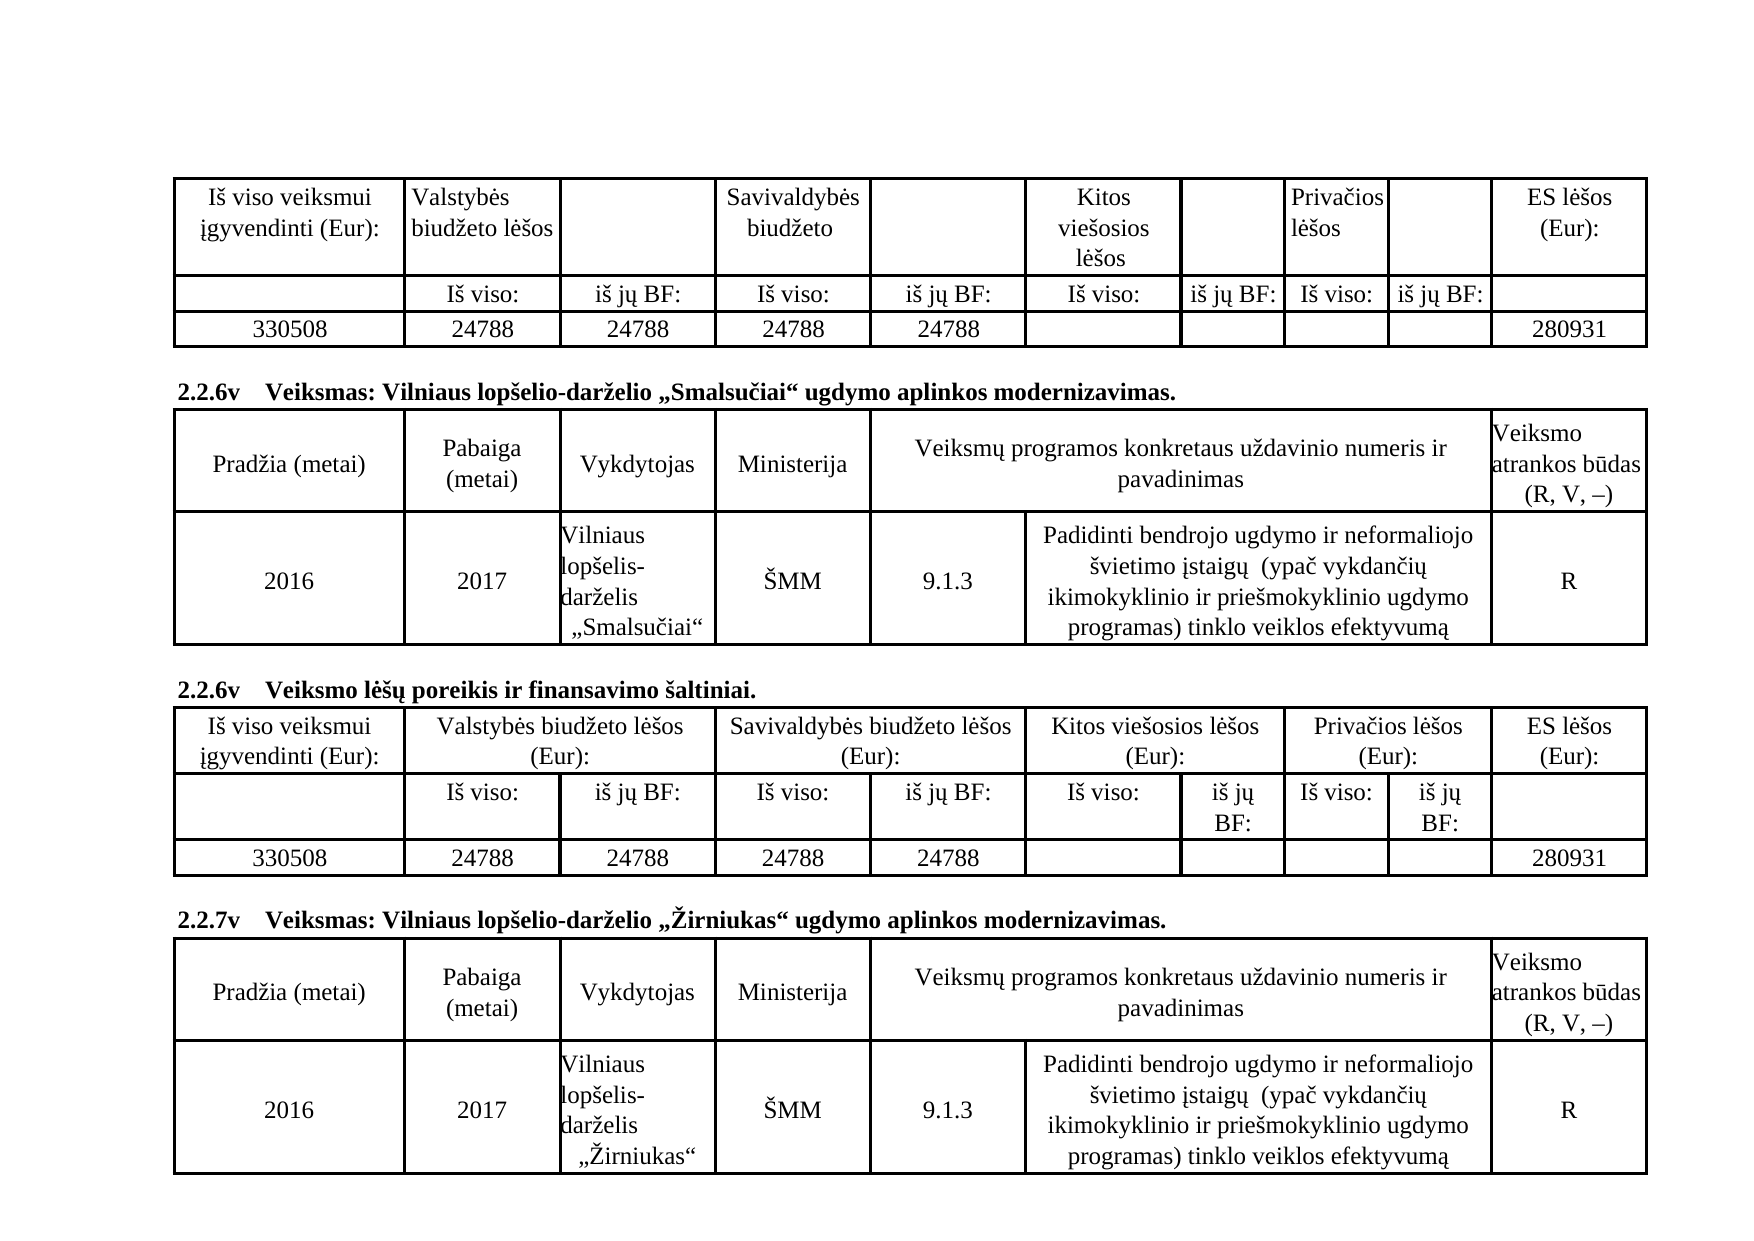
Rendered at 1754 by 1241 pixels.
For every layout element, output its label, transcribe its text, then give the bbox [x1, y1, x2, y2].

table_cell iš jų BF: [1183, 277, 1283, 309]
table_cell 24788 [562, 313, 714, 345]
table_cell 24788 [717, 313, 869, 345]
table_cell iš jų BF: [1390, 775, 1490, 838]
table_header Kitos viešosios lėšos (Eur): [1027, 709, 1283, 772]
table_header Valstybės biudžeto lėšos (Eur): [406, 709, 714, 772]
table_header [1183, 180, 1283, 274]
table_cell [1286, 313, 1387, 345]
table_header Kitos viešosios lėšos [1027, 180, 1179, 274]
table_cell Iš viso: [406, 775, 558, 838]
table_header Privačios lėšos [1286, 180, 1387, 274]
table_cell Iš viso: [1027, 775, 1179, 838]
table_header ES lėšos (Eur): [1493, 180, 1645, 274]
table_cell 2017 [406, 1042, 559, 1172]
table_header Ministerija [717, 411, 869, 510]
table_cell Iš viso: [717, 775, 869, 838]
table_header Pradžia (metai) [176, 940, 403, 1039]
table_cell 24788 [717, 841, 869, 874]
table_cell 280931 [1493, 313, 1645, 345]
table_header Pabaiga (metai) [406, 411, 559, 510]
table_cell 24788 [562, 841, 714, 874]
table_cell [1390, 313, 1490, 345]
table_header Iš viso veiksmui įgyvendinti (Eur): [176, 180, 403, 274]
table_cell 24788 [406, 841, 558, 874]
table_header Valstybės biudžeto lėšos [406, 180, 559, 274]
table_cell 9.1.3 [872, 513, 1024, 643]
table_cell ŠMM [717, 1042, 869, 1172]
table_cell ŠMM [717, 513, 869, 643]
table_cell iš jų BF: [1183, 775, 1283, 838]
table_cell Padidinti bendrojo ugdymo ir neformaliojo švietimo įstaigų (ypač vykdančių ikimokyklinio ir priešmokyklinio ugdymo programas) tinklo veiklos efektyvumą [1027, 513, 1490, 643]
table_cell 2016 [176, 513, 403, 643]
table_cell Iš viso: [406, 277, 559, 309]
table_header Ministerija [717, 940, 869, 1039]
table_cell iš jų BF: [562, 277, 714, 309]
table_cell 2017 [406, 513, 559, 643]
table_cell 330508 [176, 313, 403, 345]
table_cell R [1493, 513, 1645, 643]
table_cell 2016 [176, 1042, 403, 1172]
table_header Iš viso veiksmui įgyvendinti (Eur): [176, 709, 403, 772]
text 2.2.7v Veiksmas: Vilniaus lopšelio-darželio „Žirniukas“ ugdymo aplinkos modernizavimas. [177, 906, 1695, 934]
table_header [1390, 180, 1490, 274]
table_cell [1390, 841, 1490, 874]
table_cell R [1493, 1042, 1645, 1172]
table_cell [1027, 841, 1179, 874]
table_cell 24788 [872, 841, 1024, 874]
table_header Pabaiga (metai) [406, 940, 559, 1039]
table_cell iš jų BF: [1390, 277, 1490, 309]
table_cell [176, 775, 403, 838]
table_cell [1286, 841, 1387, 874]
table_cell 9.1.3 [872, 1042, 1024, 1172]
table_cell 280931 [1493, 841, 1645, 874]
table_header [872, 180, 1024, 274]
table_cell [1493, 775, 1645, 838]
table_header Savivaldybės biudžeto lėšos (Eur): [717, 709, 1024, 772]
table_header Pradžia (metai) [176, 411, 403, 510]
text 2.2.6v Veiksmo lėšų poreikis ir finansavimo šaltiniai. [177, 675, 1695, 704]
table_header [562, 180, 714, 274]
table_cell iš jų BF: [872, 775, 1024, 838]
table_cell Vilniaus lopšelis-darželis „Smalsučiai“ [562, 513, 714, 643]
table_cell 24788 [406, 313, 559, 345]
table_header Vykdytojas [562, 411, 714, 510]
table_cell Vilniaus lopšelis-darželis „Žirniukas“ [562, 1042, 714, 1172]
table_cell Iš viso: [717, 277, 869, 309]
text 2.2.6v Veiksmas: Vilniaus lopšelio-darželio „Smalsučiai“ ugdymo aplinkos modernizavimas. [177, 377, 1695, 406]
table_header Privačios lėšos (Eur): [1286, 709, 1490, 772]
table_cell Iš viso: [1286, 277, 1387, 309]
table_cell [1183, 841, 1283, 874]
table_cell [1183, 313, 1283, 345]
table_header Veiksmų programos konkretaus uždavinio numeris ir pavadinimas [872, 411, 1490, 510]
table_cell Iš viso: [1027, 277, 1179, 309]
table_header ES lėšos (Eur): [1493, 709, 1645, 772]
table_header Veiksmo atrankos būdas (R, V, –) [1493, 940, 1645, 1039]
table_header Veiksmo atrankos būdas (R, V, –) [1493, 411, 1645, 510]
table_cell iš jų BF: [562, 775, 714, 838]
table_header Veiksmų programos konkretaus uždavinio numeris ir pavadinimas [872, 940, 1490, 1039]
table_cell iš jų BF: [872, 277, 1024, 309]
table_header Vykdytojas [562, 940, 714, 1039]
table_header Savivaldybės biudžeto [717, 180, 869, 274]
table_cell [1493, 277, 1645, 309]
table_cell [176, 277, 403, 309]
table_cell [1027, 313, 1179, 345]
table_cell 330508 [176, 841, 403, 874]
table_cell 24788 [872, 313, 1024, 345]
table_cell Padidinti bendrojo ugdymo ir neformaliojo švietimo įstaigų (ypač vykdančių ikimokyklinio ir priešmokyklinio ugdymo programas) tinklo veiklos efektyvumą [1027, 1042, 1490, 1172]
table_cell Iš viso: [1286, 775, 1387, 838]
